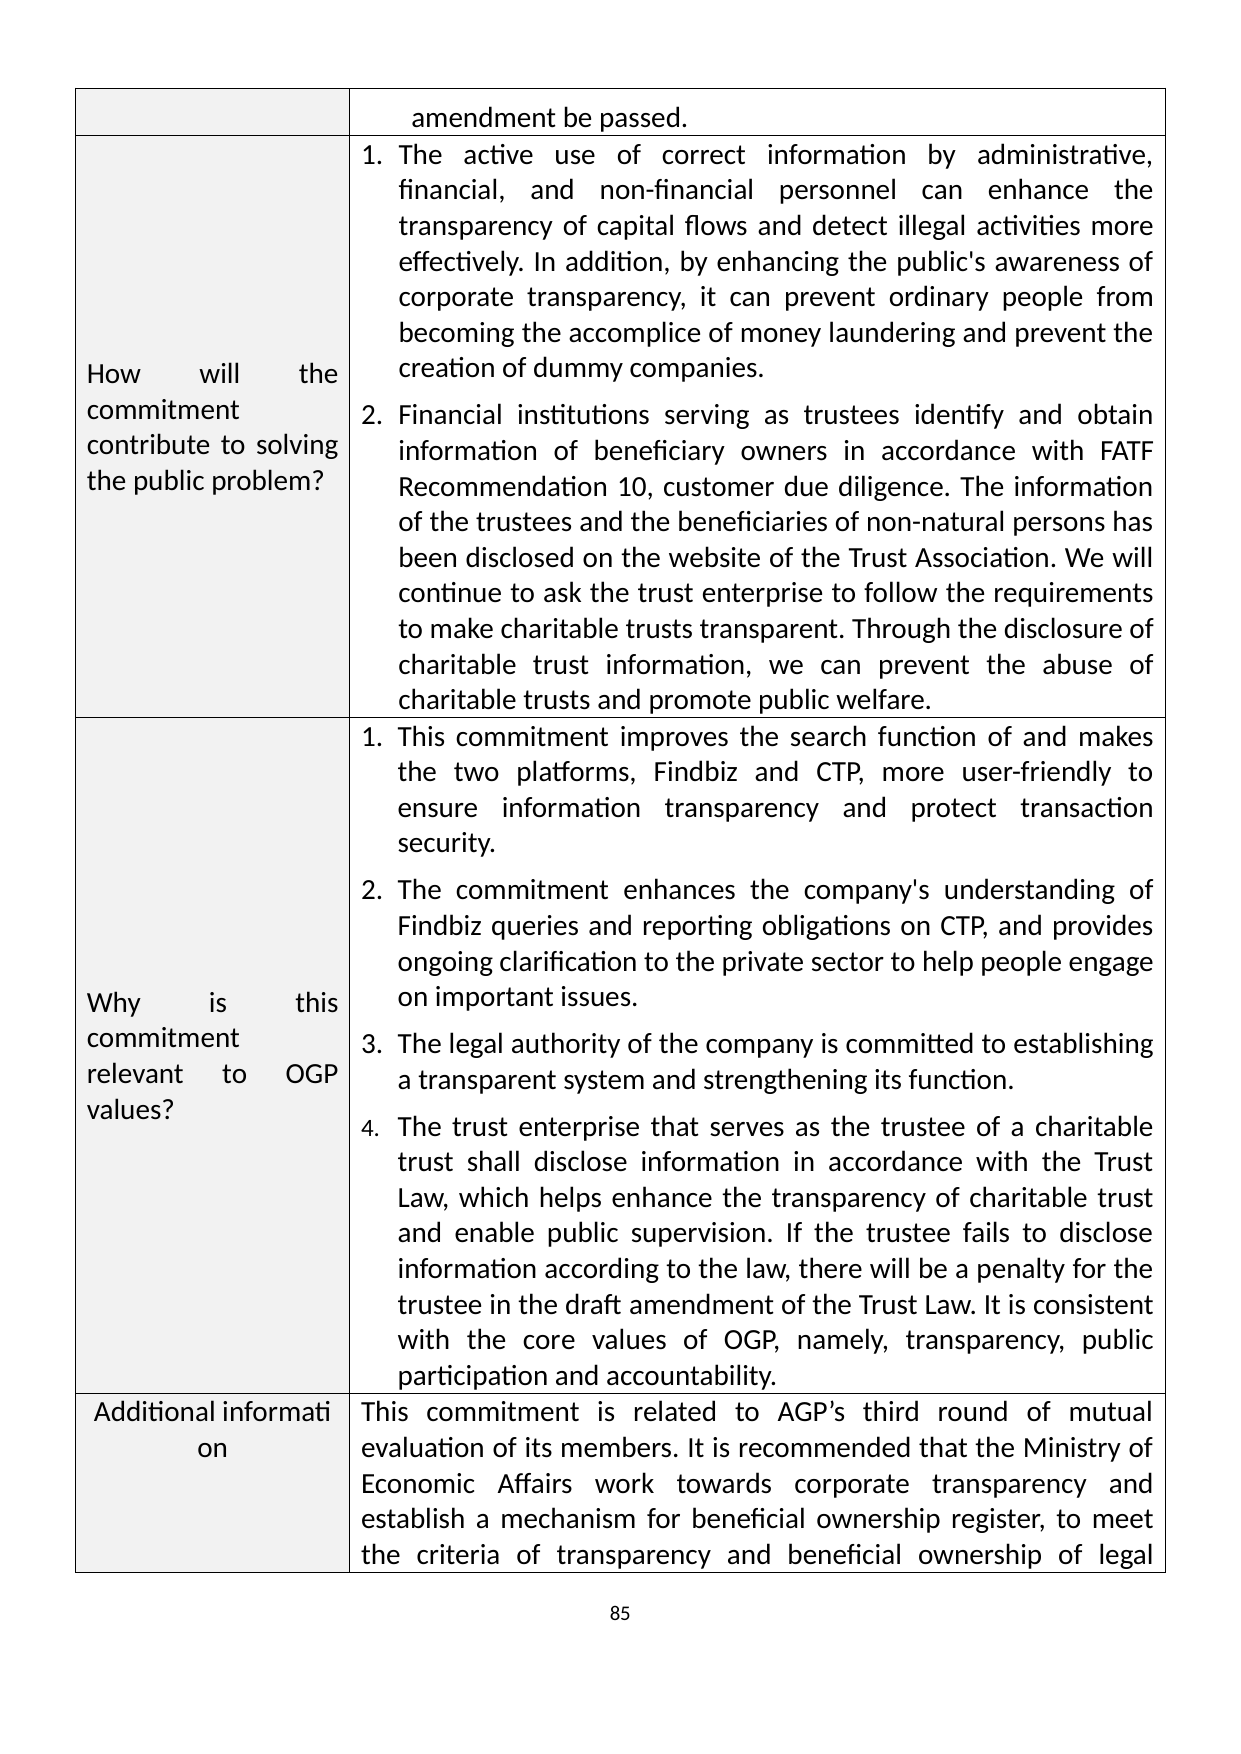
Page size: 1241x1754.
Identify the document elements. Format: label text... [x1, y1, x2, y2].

table_cell Additional information [76, 1394, 349, 1572]
table_cell How will the commitment contribute to solving the public problem? [76, 136, 349, 717]
table_cell The active use of correct information by administrative, financial, and non-financial personnel can enhance the transparency of capital flows and detect illegal activities more effectively. In addition, by enhancing the public's awareness of corporate transparency, it can prevent ordinary people from becoming the accomplice of money laundering and prevent the creation of dummy companies. Financial institutions serving as trustees identify and obtain information of beneficiary owners in accordance with FATF Recommendation 10, customer due diligence. The information of the trustees and the beneficiaries of non-natural persons has been disclosed on the website of the Trust Association. We will continue to ask the trust enterprise to follow the requirements to make charitable trusts transparent. Through the disclosure of charitable trust information, we can prevent the abuse of charitable trusts and promote public welfare. [350, 136, 1165, 717]
table_cell This commitment improves the search function of and makes the two platforms, Findbiz and CTP, more user-friendly to ensure information transparency and protect transaction security. The commitment enhances the company's understanding of Findbiz queries and reporting obligations on CTP, and provides ongoing clarification to the private sector to help people engage on important issues. The legal authority of the company is committed to establishing a transparent system and strengthening its function. The trust enterprise that serves as the trustee of a charitable trust shall disclose information in accordance with the Trust Law, which helps enhance the transparency of charitable trust and enable public supervision. If the trustee fails to disclose information according to the law, there will be a penalty for the trustee in the draft amendment of the Trust Law. It is consistent with the core values of OGP, namely, transparency, public participation and accountability. [350, 718, 1165, 1393]
table_cell This commitment is related to AGP’s third round of mutual evaluation of its members. It is recommended that the Ministry of Economic Affairs work towards corporate transparency and establish a mechanism for beneficial ownership register, to meet the criteria of transparency and beneficial ownership of legal [350, 1394, 1165, 1572]
table_cell [76, 89, 349, 135]
table_cell Why is this commitment relevant to OGP values? [76, 718, 349, 1393]
table_cell amendment be passed. [350, 89, 1165, 135]
